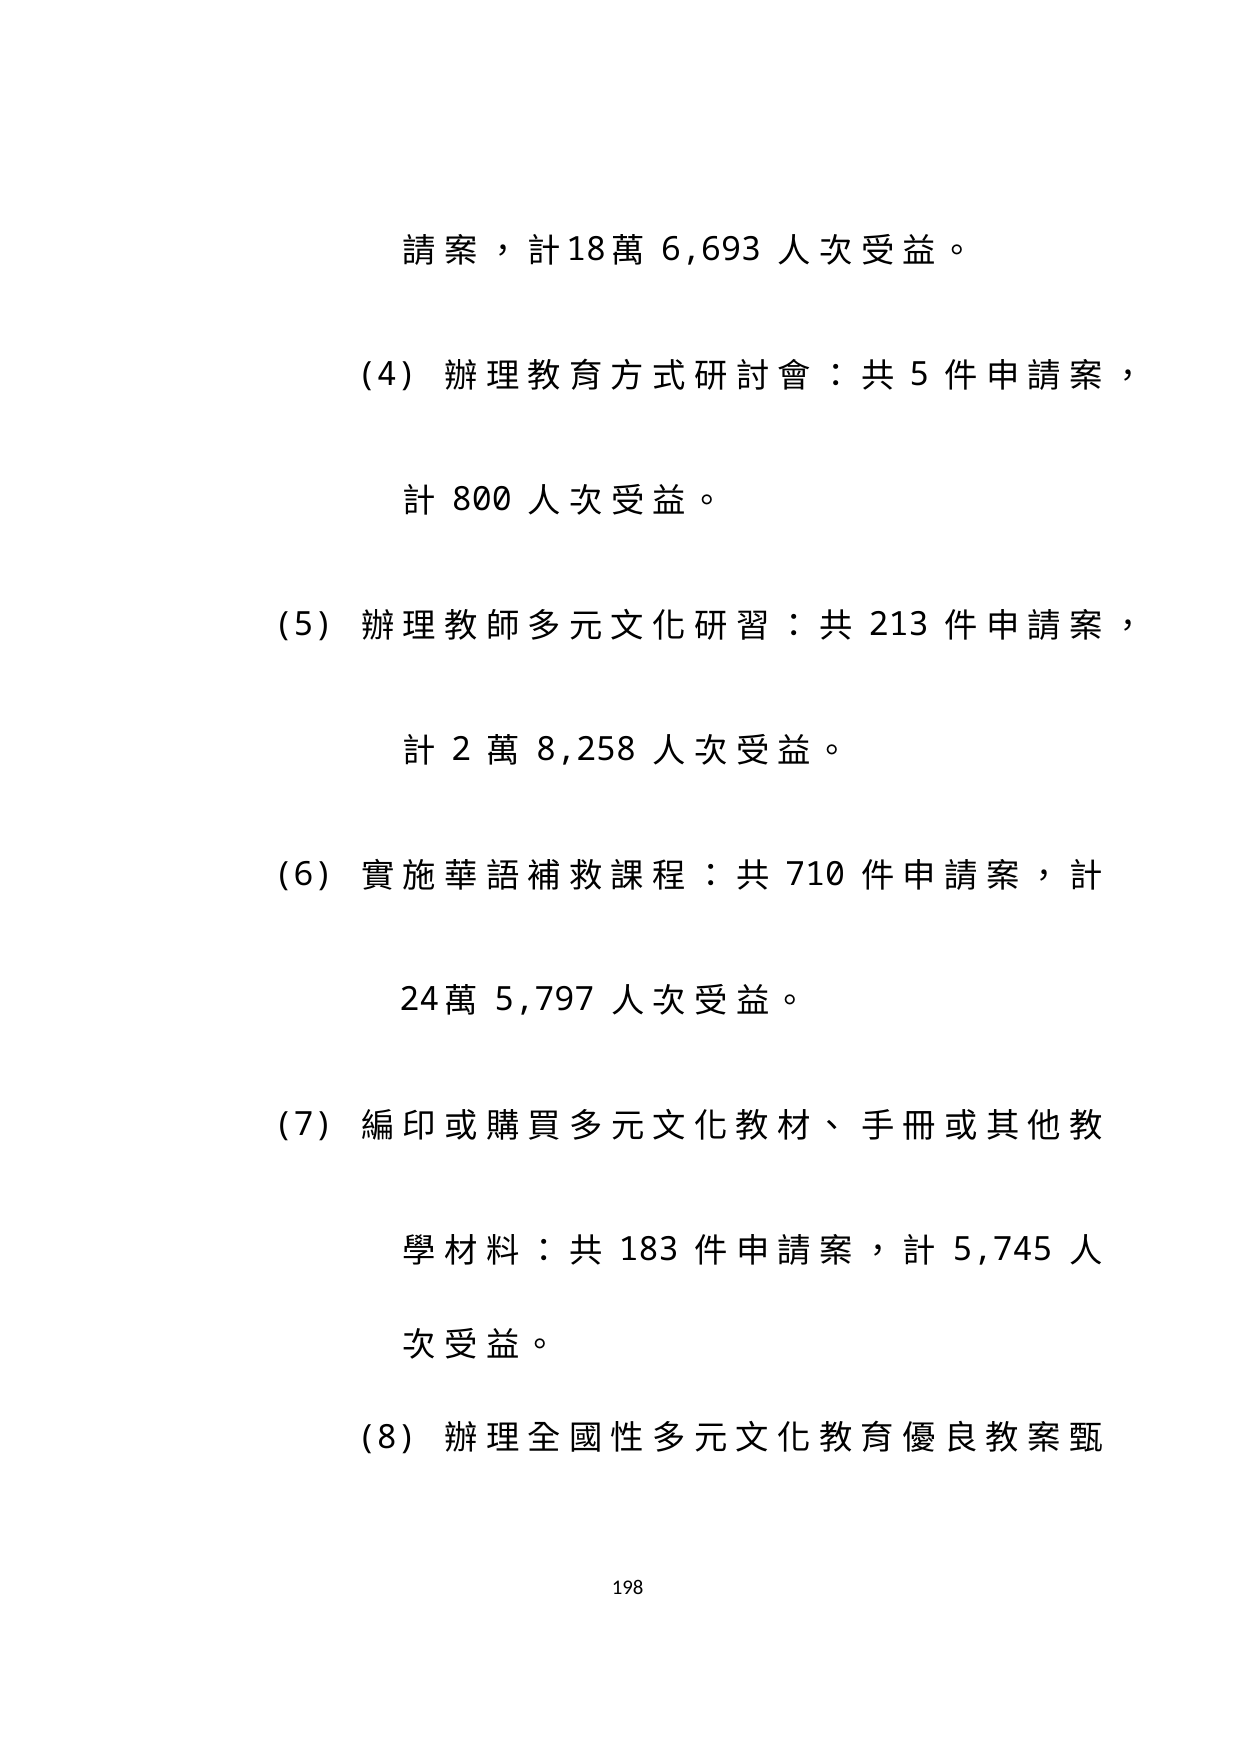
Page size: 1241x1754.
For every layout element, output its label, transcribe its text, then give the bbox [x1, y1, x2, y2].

list 編印或購買多元文化教材、手冊或其他教學材料：共183件申請案，計5,745人次受益。 [245, 1050, 1107, 1362]
list 請案，計18萬6,693人次受益。 [245, 175, 1107, 300]
list 辦理教育方式研討會：共5件申請案，計800人次受益。 [320, 300, 1107, 550]
list 實施華語補救課程：共710件申請案，計24萬5,797人次受益。 [245, 800, 1107, 1050]
list 辦理全國性多元文化教育優良教案甄 [320, 1362, 1107, 1487]
list 辦理教師多元文化研習：共213件申請案，計2萬8,258人次受益。 [245, 550, 1107, 800]
